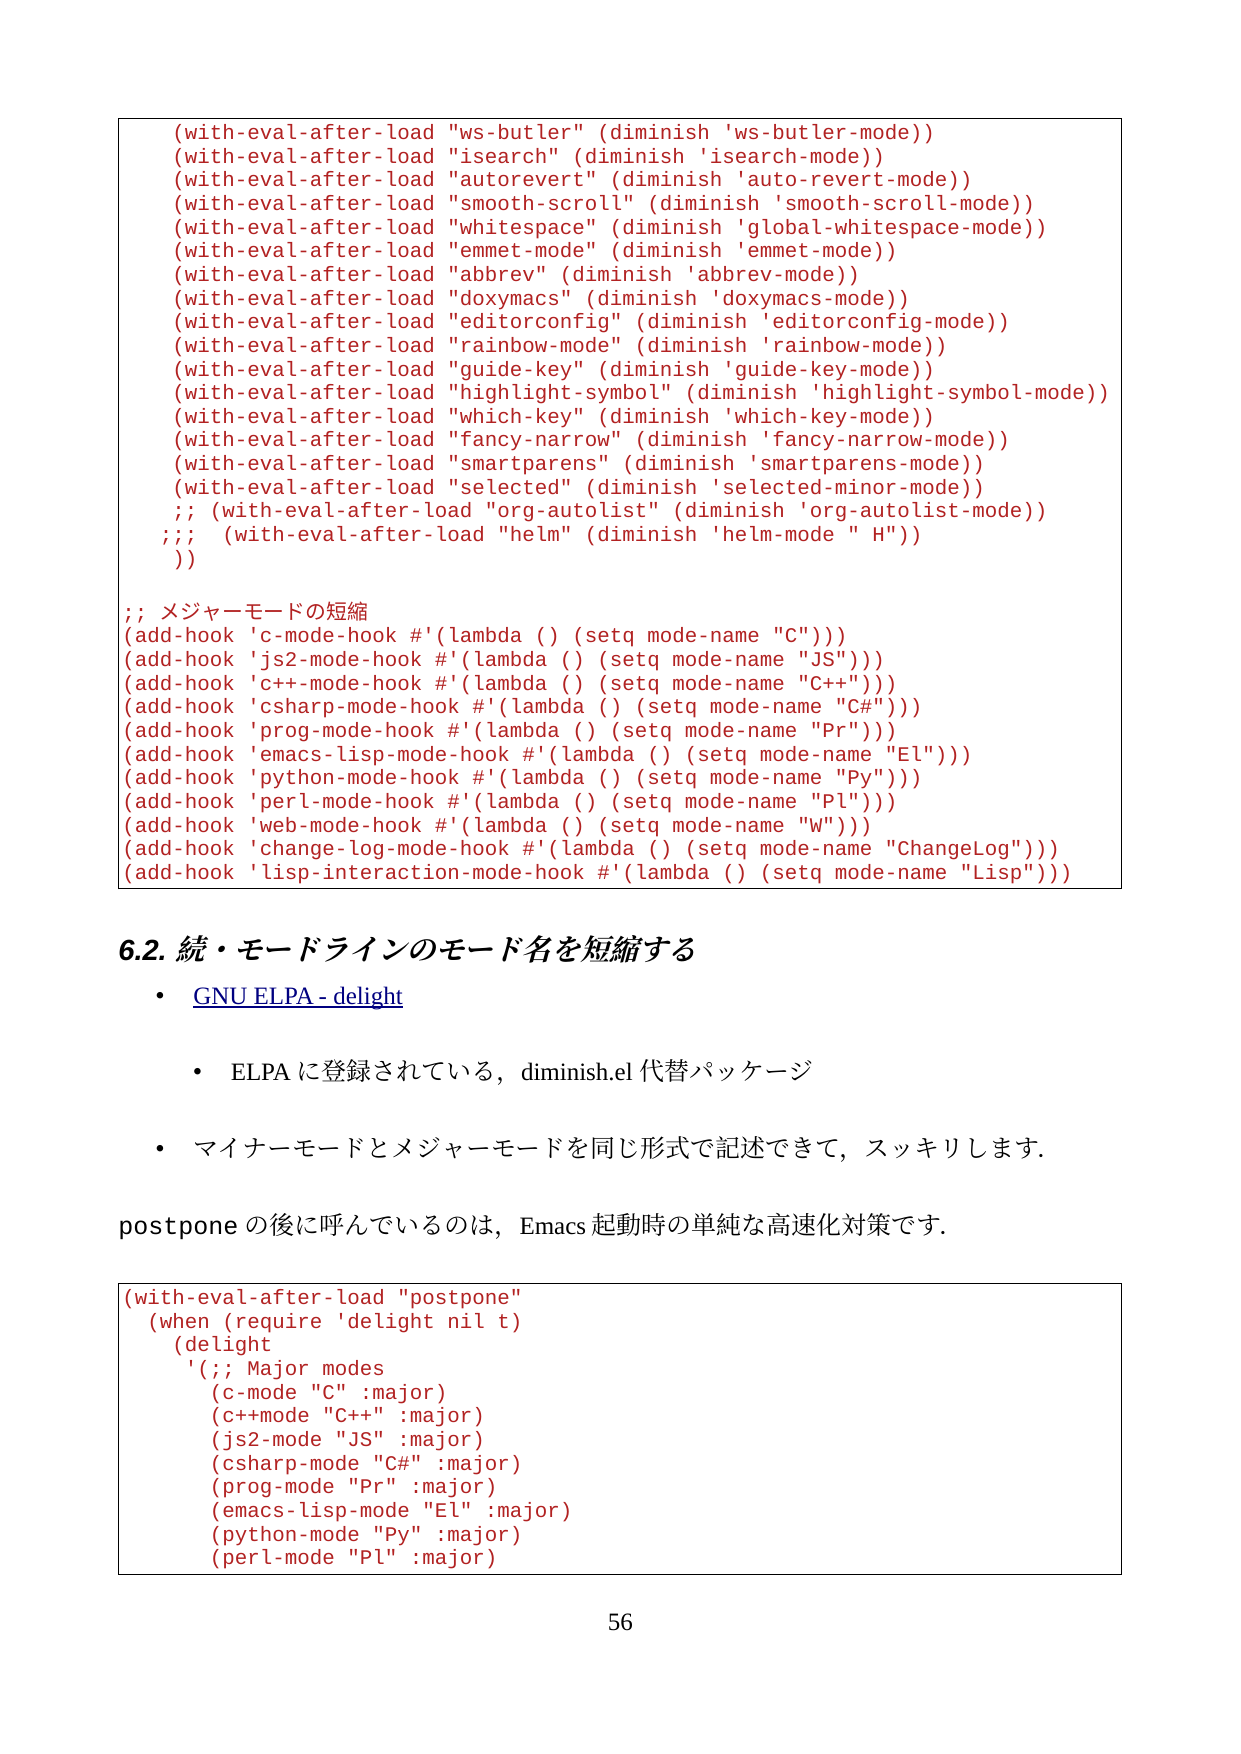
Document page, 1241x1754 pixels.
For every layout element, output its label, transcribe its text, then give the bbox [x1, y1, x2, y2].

text (when (require 'delight nil t) [119, 1307, 1121, 1330]
text (with-eval-after-load "autorevert" (diminish 'auto-revert-mode)) [119, 165, 1121, 189]
text (with-eval-after-load "isearch" (diminish 'isearch-mode)) [119, 142, 1121, 165]
text (python-mode "Py" :major) [119, 1519, 1121, 1543]
text (add-hook 'csharp-mode-hook #'(lambda () (setq mode-name "C#"))) [119, 692, 1121, 716]
list ELPAに登録されている，diminish.el 代替パッケージ [193, 1051, 1122, 1116]
text (with-eval-after-load "which-key" (diminish 'which-key-mode)) [119, 402, 1121, 426]
text ;; メジャーモードの短縮 [119, 591, 1121, 621]
text (with-eval-after-load "doxymacs" (diminish 'doxymacs-mode)) [119, 284, 1121, 307]
text (with-eval-after-load "smooth-scroll" (diminish 'smooth-scroll-mode)) [119, 189, 1121, 213]
text (with-eval-after-load "editorconfig" (diminish 'editorconfig-mode)) [119, 307, 1121, 331]
text (add-hook 'change-log-mode-hook #'(lambda () (setq mode-name "ChangeLog"))) [119, 834, 1121, 858]
text (csharp-mode "C#" :major) [119, 1449, 1121, 1472]
text (with-eval-after-load "ws-butler" (diminish 'ws-butler-mode)) [119, 119, 1121, 142]
text ;;; (with-eval-after-load "helm" (diminish 'helm-mode " H")) [119, 520, 1121, 544]
text (with-eval-after-load "whitespace" (diminish 'global-whitespace-mode)) [119, 213, 1121, 236]
text (with-eval-after-load "rainbow-mode" (diminish 'rainbow-mode)) [119, 331, 1121, 354]
text (prog-mode "Pr" :major) [119, 1472, 1121, 1496]
text ;; (with-eval-after-load "org-autolist" (diminish 'org-autolist-mode)) [119, 496, 1121, 520]
text (add-hook 'lisp-interaction-mode-hook #'(lambda () (setq mode-name "Lisp"))) [119, 858, 1121, 888]
text (add-hook 'perl-mode-hook #'(lambda () (setq mode-name "Pl"))) [119, 787, 1121, 811]
list マイナーモードとメジャーモードを同じ形式で記述できて，スッキリします． [156, 1128, 1122, 1193]
text (c++mode "C++" :major) [119, 1401, 1121, 1425]
text postpone の後に呼んでいるのは，Emacs起動時の単純な高速化対策です． [118, 1206, 1122, 1271]
text (add-hook 'python-mode-hook #'(lambda () (setq mode-name "Py"))) [119, 763, 1121, 787]
text (add-hook 'js2-mode-hook #'(lambda () (setq mode-name "JS"))) [119, 645, 1121, 669]
text (with-eval-after-load "selected" (diminish 'selected-minor-mode)) [119, 473, 1121, 496]
text (perl-mode "Pl" :major) [119, 1543, 1121, 1574]
text (add-hook 'emacs-lisp-mode-hook #'(lambda () (setq mode-name "El"))) [119, 740, 1121, 763]
text (emacs-lisp-mode "El" :major) [119, 1496, 1121, 1519]
text )) [119, 544, 1121, 567]
text (with-eval-after-load "guide-key" (diminish 'guide-key-mode)) [119, 354, 1121, 378]
text (add-hook 'prog-mode-hook #'(lambda () (setq mode-name "Pr"))) [119, 716, 1121, 740]
list GNU ELPA - delight [156, 981, 1122, 1039]
text (c-mode "C" :major) [119, 1378, 1121, 1401]
text (with-eval-after-load "postpone" [119, 1284, 1121, 1307]
text (add-hook 'c-mode-hook #'(lambda () (setq mode-name "C"))) [119, 621, 1121, 645]
text (add-hook 'c++-mode-hook #'(lambda () (setq mode-name "C++"))) [119, 669, 1121, 692]
text '(;; Major modes [119, 1354, 1121, 1378]
text (with-eval-after-load "fancy-narrow" (diminish 'fancy-narrow-mode)) [119, 426, 1121, 449]
text (with-eval-after-load "abbrev" (diminish 'abbrev-mode)) [119, 260, 1121, 284]
text (with-eval-after-load "smartparens" (diminish 'smartparens-mode)) [119, 449, 1121, 473]
text (add-hook 'web-mode-hook #'(lambda () (setq mode-name "W"))) [119, 811, 1121, 834]
subtitle 続・モードラインのモード名を短縮する [118, 927, 1122, 969]
text (with-eval-after-load "highlight-symbol" (diminish 'highlight-symbol-mode)) [119, 378, 1121, 402]
text (delight [119, 1330, 1121, 1354]
text (with-eval-after-load "emmet-mode" (diminish 'emmet-mode)) [119, 236, 1121, 260]
text (js2-mode "JS" :major) [119, 1425, 1121, 1449]
